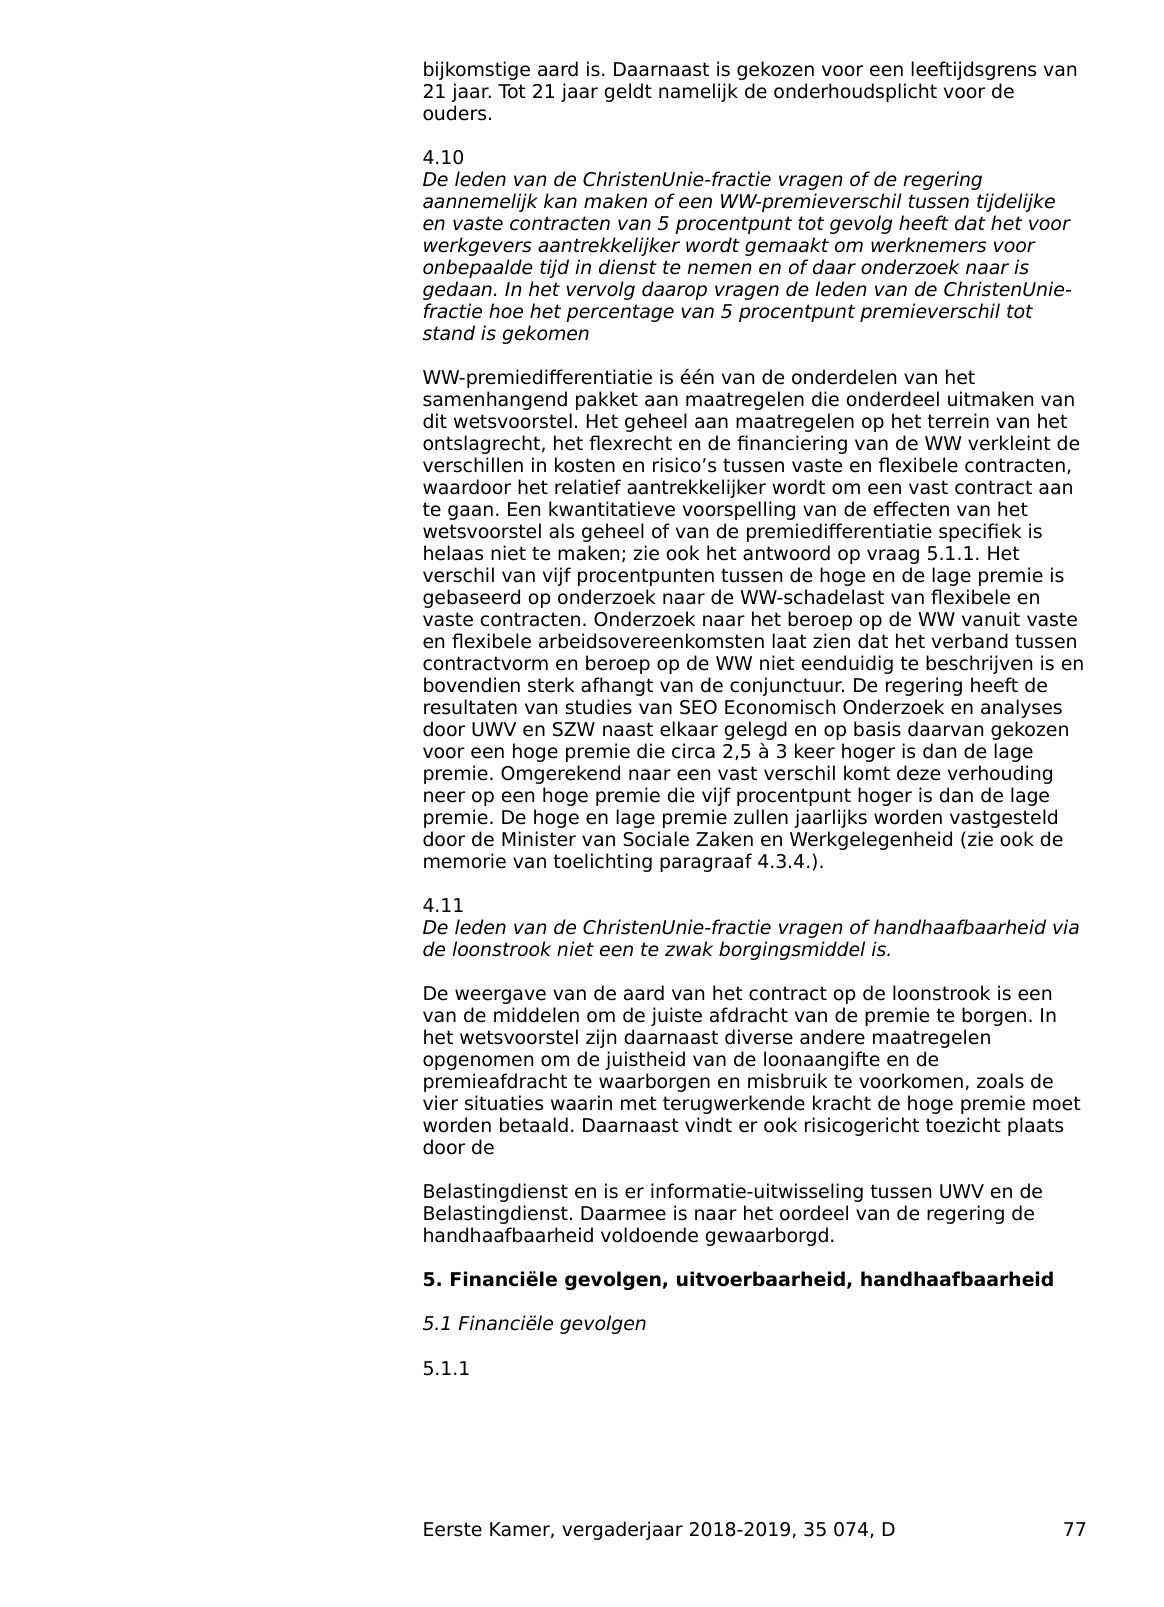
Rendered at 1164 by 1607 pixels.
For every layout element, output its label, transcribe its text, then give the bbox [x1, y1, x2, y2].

text 4.10 [422, 147, 1087, 169]
text 5.1.1 [422, 1357, 1087, 1379]
text De leden van de ChristenUnie-fractie vragen of de regering aannemelijk kan maken of een WW-premieverschil tussen tijdelijke en vaste contracten van 5 procentpunt tot gevolg heeft dat het voor werkgevers aantrekkelijker wordt gemaakt om werknemers voor onbepaalde tijd in dienst te nemen en of daar onderzoek naar is gedaan. In het vervolg daarop vragen de leden van de ChristenUnie-fractie hoe het percentage van 5 procentpunt premieverschil tot stand is gekomen [422, 169, 1087, 345]
subtitle 5.1 Financiële gevolgen [422, 1313, 1087, 1335]
text WW-premiedifferentiatie is één van de onderdelen van het samenhangend pakket aan maatregelen die onderdeel uitmaken van dit wetsvoorstel. Het geheel aan maatregelen op het terrein van het ontslagrecht, het flexrecht en de financiering van de WW verkleint de verschillen in kosten en risico’s tussen vaste en flexibele contracten, waardoor het relatief aantrekkelijker wordt om een vast contract aan te gaan. Een kwantitatieve voorspelling van de effecten van het wetsvoorstel als geheel of van de premiedifferentiatie specifiek is helaas niet te maken; zie ook het antwoord op vraag 5.1.1. Het verschil van vijf procentpunten tussen de hoge en de lage premie is gebaseerd op onderzoek naar de WW-schadelast van flexibele en vaste contracten. Onderzoek naar het beroep op de WW vanuit vaste en flexibele arbeidsovereenkomsten laat zien dat het verband tussen contractvorm en beroep op de WW niet eenduidig te beschrijven is en bovendien sterk afhangt van de conjunctuur. De regering heeft de resultaten van studies van SEO Economisch Onderzoek en analyses door UWV en SZW naast elkaar gelegd en op basis daarvan gekozen voor een hoge premie die circa 2,5 à 3 keer hoger is dan de lage premie. Omgerekend naar een vast verschil komt deze verhouding neer op een hoge premie die vijf procentpunt hoger is dan de lage premie. De hoge en lage premie zullen jaarlijks worden vastgesteld door de Minister van Sociale Zaken en Werkgelegenheid (zie ook de memorie van toelichting paragraaf 4.3.4.). [422, 367, 1087, 873]
text bijkomstige aard is. Daarnaast is gekozen voor een leeftijdsgrens van 21 jaar. Tot 21 jaar geldt namelijk de onderhoudsplicht voor de ouders. [422, 59, 1087, 125]
text De weergave van de aard van het contract op de loonstrook is een van de middelen om de juiste afdracht van de premie te borgen. In het wetsvoorstel zijn daarnaast diverse andere maatregelen opgenomen om de juistheid van de loonaangifte en de premieafdracht te waarborgen en misbruik te voorkomen, zoals de vier situaties waarin met terugwerkende kracht de hoge premie moet worden betaald. Daarnaast vindt er ook risicogericht toezicht plaats door de [422, 983, 1087, 1159]
subtitle 5. Financiële gevolgen, uitvoerbaarheid, handhaafbaarheid [422, 1269, 1087, 1291]
text De leden van de ChristenUnie-fractie vragen of handhaafbaarheid via de loonstrook niet een te zwak borgingsmiddel is. [422, 917, 1087, 961]
text 4.11 [422, 895, 1087, 917]
text Belastingdienst en is er informatie-uitwisseling tussen UWV en de Belastingdienst. Daarmee is naar het oordeel van de regering de handhaafbaarheid voldoende gewaarborgd. [422, 1181, 1087, 1247]
